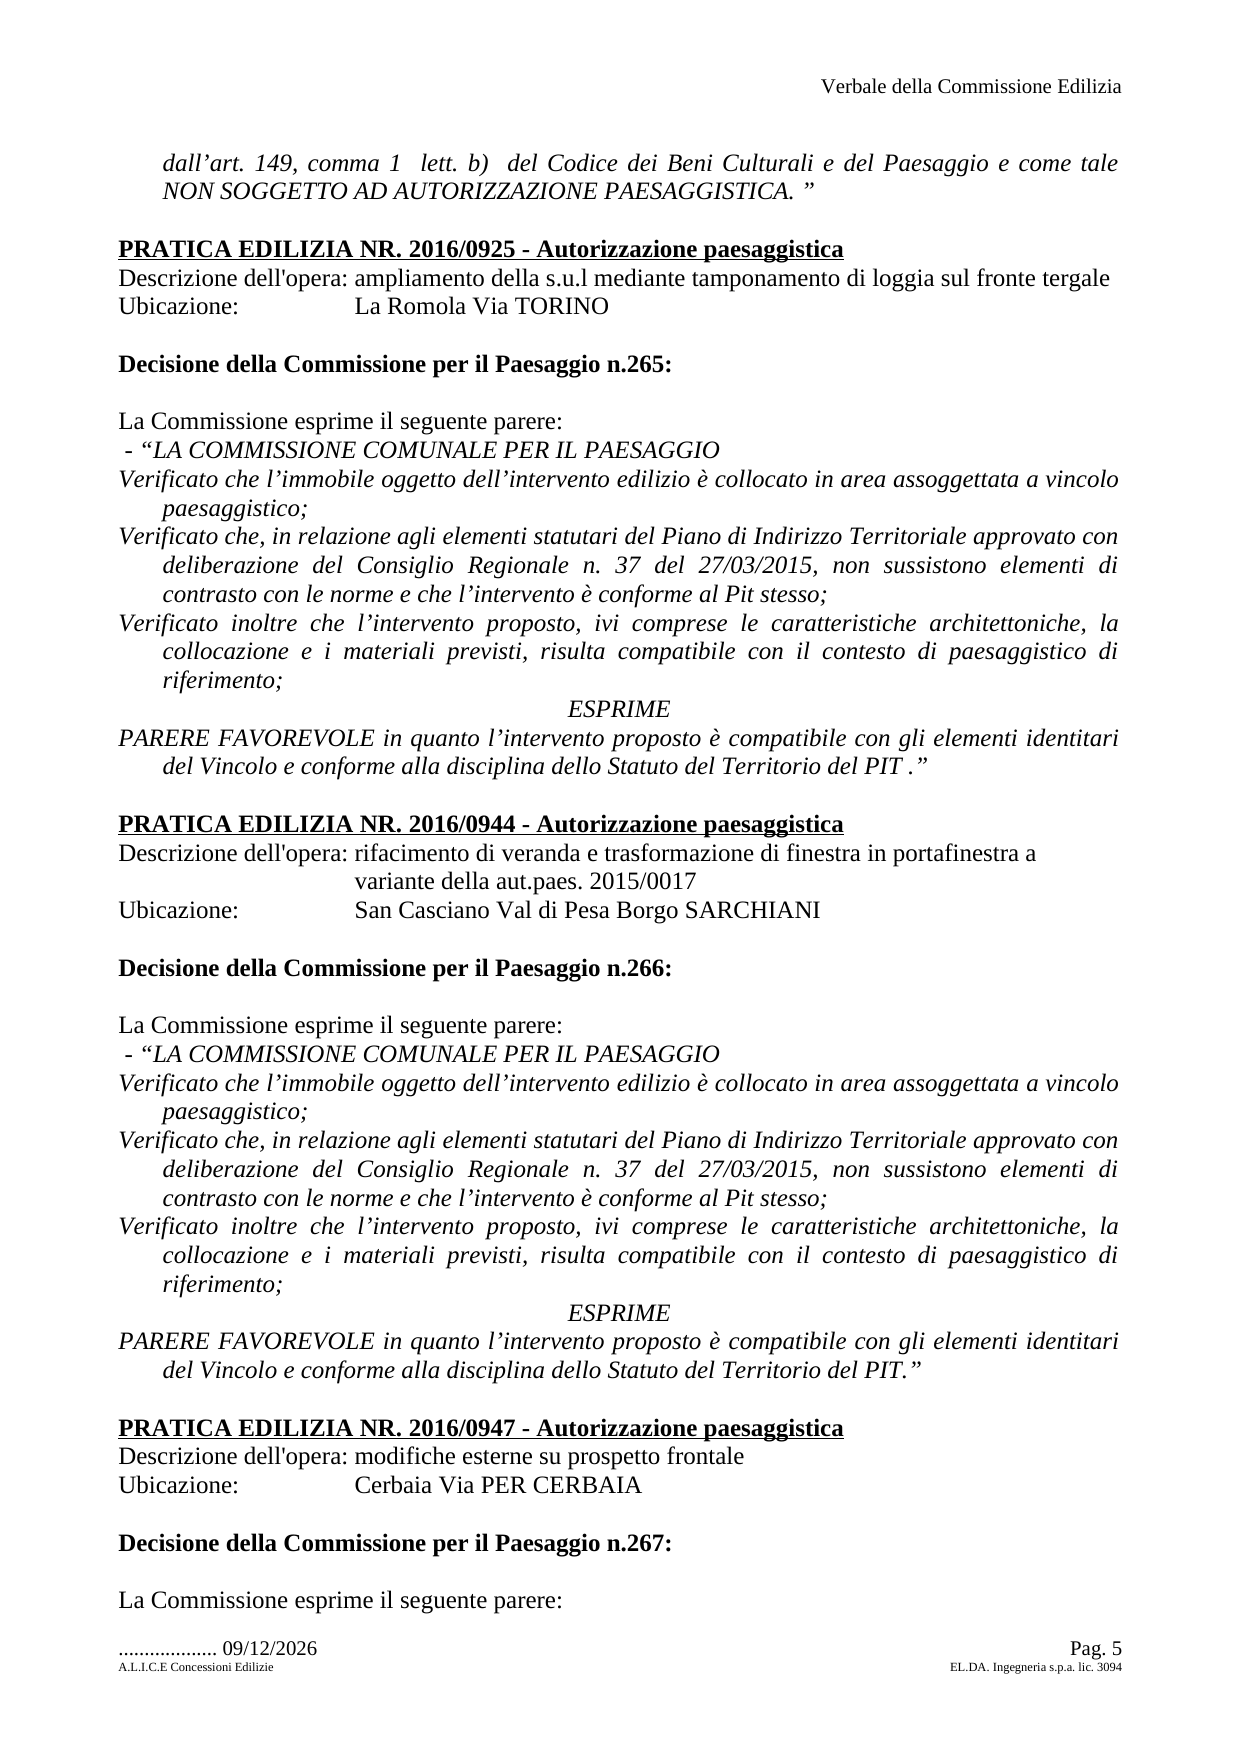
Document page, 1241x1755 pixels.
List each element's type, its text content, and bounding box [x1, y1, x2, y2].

text dall’art. 149, comma 1 lett. b) del Codice dei Beni Culturali e del Paesaggio e come tale NON SOGGETTO AD AUTORIZZAZIONE PAESAGGISTICA. ” [118, 148, 1122, 205]
text Decisione della Commissione per il Paesaggio n.267: [118, 1528, 1122, 1556]
text Descrizione dell'opera: rifacimento di veranda e trasformazione di finestra in portafinestra a variante della aut.paes. 2015/0017 [118, 838, 1122, 895]
text PRATICA EDILIZIA NR. 2016/0925 - Autorizzazione paesaggistica [118, 234, 1122, 263]
text Decisione della Commissione per il Paesaggio n.266: [118, 953, 1122, 981]
text Verificato inoltre che l’intervento proposto, ivi comprese le caratteristiche architettoniche, la collocazione e i materiali previsti, risulta compatibile con il contesto di paesaggistico di riferimento; [118, 1211, 1122, 1298]
text La Commissione esprime il seguente parere: [118, 1585, 1122, 1614]
text PARERE FAVOREVOLE in quanto l’intervento proposto è compatibile con gli elementi identitari del Vincolo e conforme alla disciplina dello Statuto del Territorio del PIT .” [118, 723, 1122, 780]
text Ubicazione: San Casciano Val di Pesa Borgo SARCHIANI [118, 895, 1122, 924]
text Ubicazione: Cerbaia Via PER CERBAIA [118, 1470, 1122, 1499]
text La Commissione esprime il seguente parere: [118, 406, 1122, 435]
text La Commissione esprime il seguente parere: [118, 1010, 1122, 1039]
text PRATICA EDILIZIA NR. 2016/0944 - Autorizzazione paesaggistica [118, 809, 1122, 838]
text - “LA COMMISSIONE COMUNALE PER IL PAESAGGIO [118, 1039, 1122, 1068]
text PRATICA EDILIZIA NR. 2016/0947 - Autorizzazione paesaggistica [118, 1413, 1122, 1441]
text ESPRIME [118, 1298, 1122, 1326]
text Verificato che, in relazione agli elementi statutari del Piano di Indirizzo Territoriale approvato con deliberazione del Consiglio Regionale n. 37 del 27/03/2015, non sussistono elementi di contrasto con le norme e che l’intervento è conforme al Pit stesso; [118, 1125, 1122, 1211]
text Verificato che, in relazione agli elementi statutari del Piano di Indirizzo Territoriale approvato con deliberazione del Consiglio Regionale n. 37 del 27/03/2015, non sussistono elementi di contrasto con le norme e che l’intervento è conforme al Pit stesso; [118, 521, 1122, 608]
text ESPRIME [118, 694, 1122, 723]
text Descrizione dell'opera: ampliamento della s.u.l mediante tamponamento di loggia sul fronte tergale [118, 263, 1122, 291]
text Descrizione dell'opera: modifiche esterne su prospetto frontale [118, 1441, 1122, 1470]
text - “LA COMMISSIONE COMUNALE PER IL PAESAGGIO [118, 435, 1122, 464]
text Verificato che l’immobile oggetto dell’intervento edilizio è collocato in area assoggettata a vincolo paesaggistico; [118, 1068, 1122, 1125]
text PARERE FAVOREVOLE in quanto l’intervento proposto è compatibile con gli elementi identitari del Vincolo e conforme alla disciplina dello Statuto del Territorio del PIT.” [118, 1326, 1122, 1384]
text Ubicazione: La Romola Via TORINO [118, 291, 1122, 320]
text Verificato inoltre che l’intervento proposto, ivi comprese le caratteristiche architettoniche, la collocazione e i materiali previsti, risulta compatibile con il contesto di paesaggistico di riferimento; [118, 608, 1122, 694]
text Decisione della Commissione per il Paesaggio n.265: [118, 349, 1122, 378]
text Verificato che l’immobile oggetto dell’intervento edilizio è collocato in area assoggettata a vincolo paesaggistico; [118, 464, 1122, 521]
